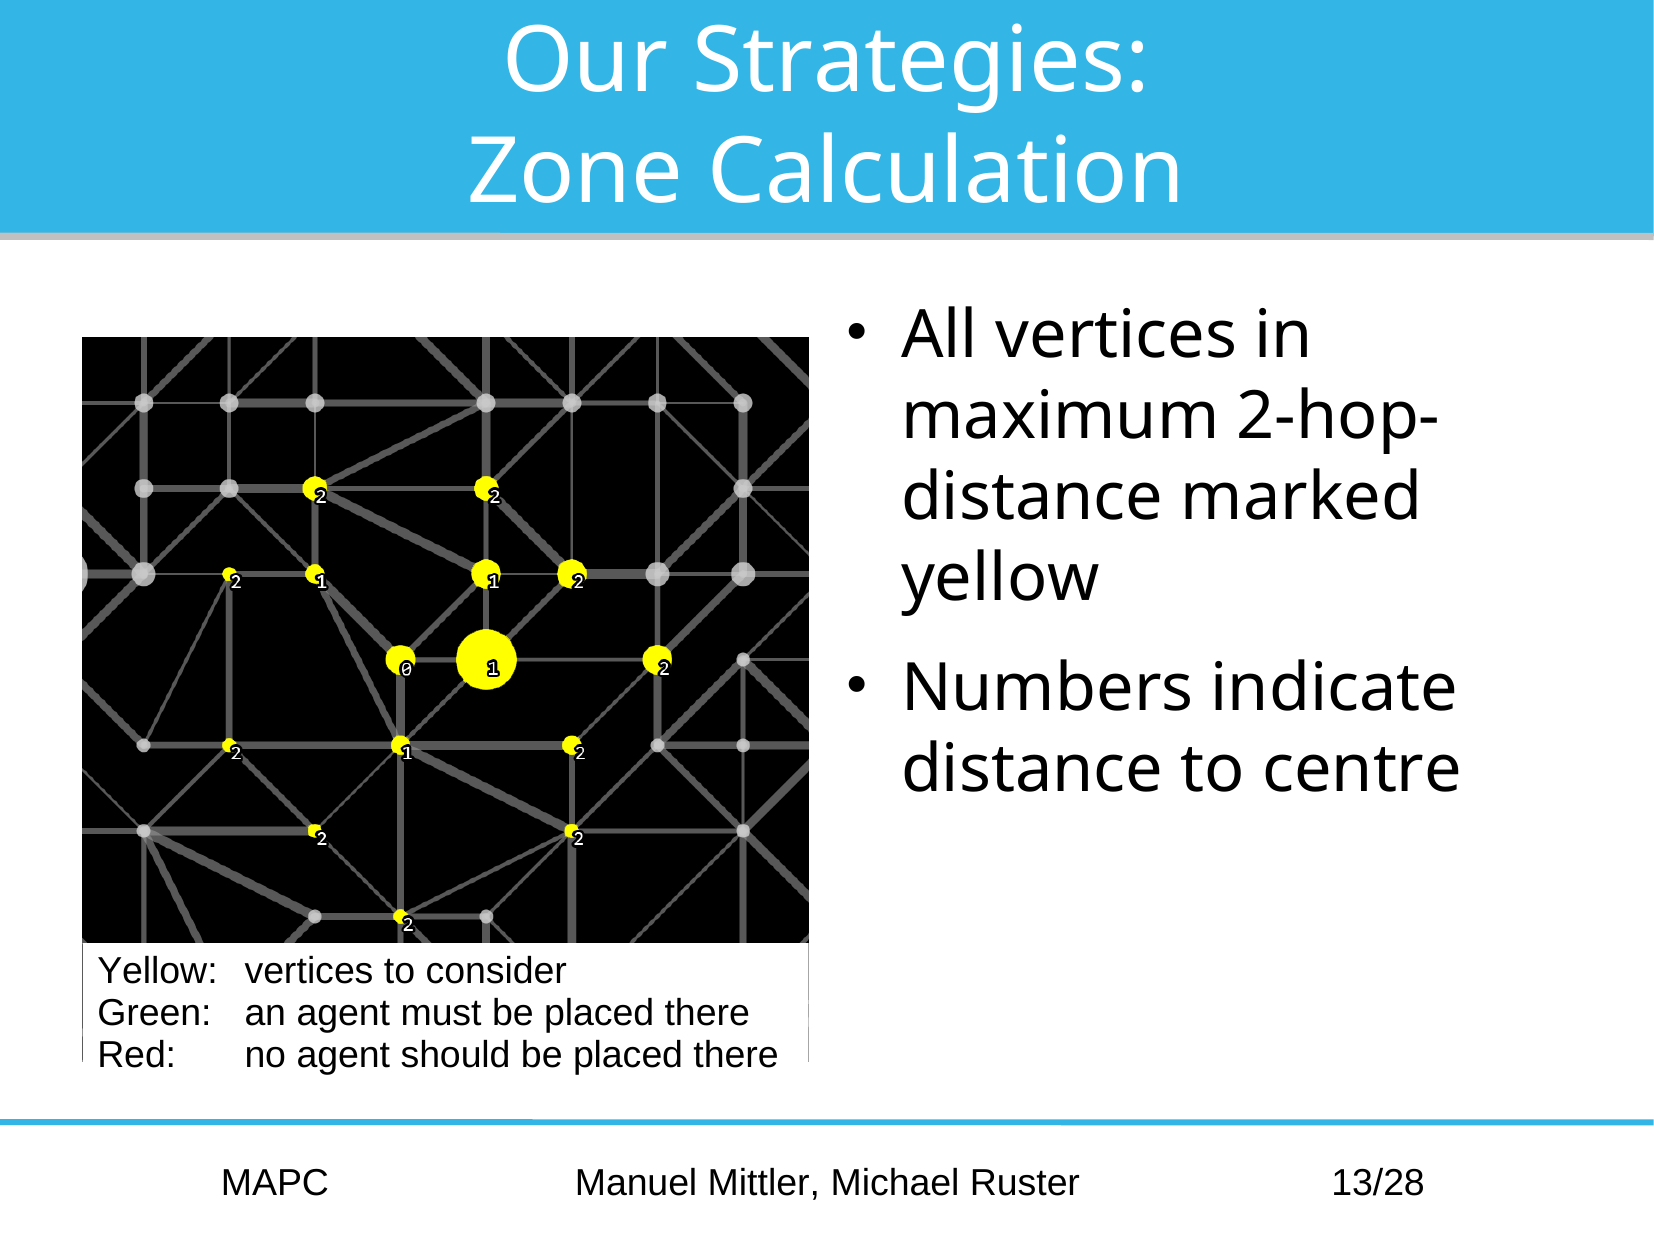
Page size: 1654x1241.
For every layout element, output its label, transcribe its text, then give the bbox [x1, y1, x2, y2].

picture [82, 337, 809, 943]
text_box Yellow: vertices to consider Green: an agent must be placed there Red: no agent should be placed there [82, 943, 809, 1087]
list All vertices in maximum 2-hop-distance marked yellow Numbers indicate distance to centre [844, 290, 1571, 1109]
title Our Strategies: Zone Calculation [82, 31, 1571, 189]
